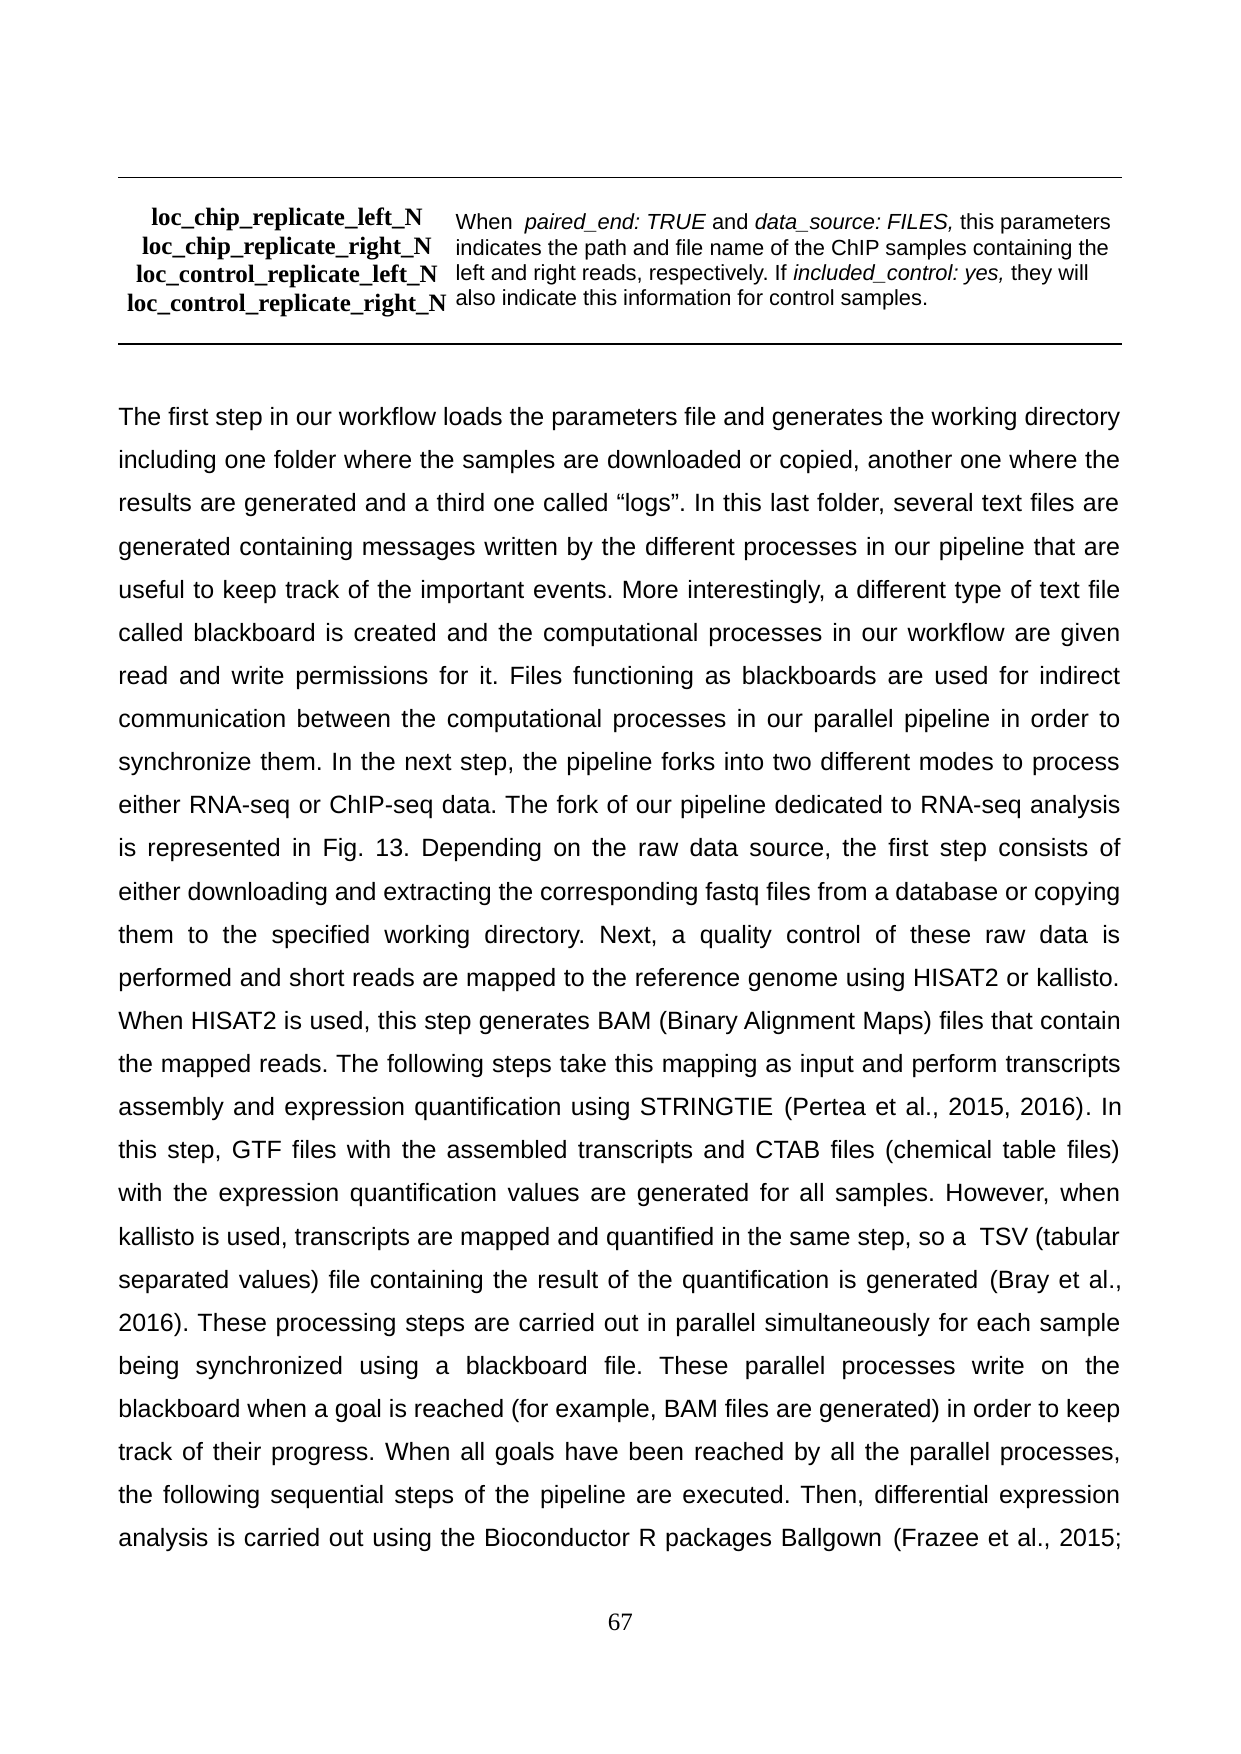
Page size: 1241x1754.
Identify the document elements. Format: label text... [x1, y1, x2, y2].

table_cell loc_chip_replicate_left_N loc_chip_replicate_right_N loc_control_replicate_left_N loc_control_replicate_right_N [118, 178, 455, 343]
table_cell When paired_end: TRUE and data_source: FILES, this parameters indicates the path and file name of the ChIP samples containing the left and right reads, respectively. If included_control: yes, they will also indicate this information for control samples. [455, 178, 1122, 343]
text The first step in our workflow loads the parameters file and generates the working directory including one folder where the samples are downloaded or copied, another one where the results are generated and a third one called “logs”. In this last folder, several text files are generated containing messages written by the different processes in our pipeline that are useful to keep track of the important events. More interestingly, a different type of text file called blackboard is created and the computational processes in our workflow are given read and write permissions for it. Files functioning as blackboards are used for indirect communication between the computational processes in our parallel pipeline in order to synchronize them. In the next step, the pipeline forks into two different modes to process either RNA-seq or ChIP-seq data. The fork of our pipeline dedicated to RNA-seq analysis is represented in Fig. 13. Depending on the raw data source, the first step consists of either downloading and extracting the corresponding fastq files from a database or copying them to the specified working directory. Next, a quality control of these raw data is performed and short reads are mapped to the reference genome using HISAT2 or kallisto. When HISAT2 is used, this step generates BAM (Binary Alignment Maps) files that contain the mapped reads. The following steps take this mapping as input and perform transcripts assembly and expression quantification using STRINGTIE (Pertea et al., 2015, 2016)⁠. In this step, GTF files with the assembled transcripts and CTAB files (chemical table files) with the expression quantification values are generated for all samples. However, when kallisto is used, transcripts are mapped and quantified in the same step, so a TSV (tabular separated values) file containing the result of the quantification is generated (Bray et al., 2016)⁠. These processing steps are carried out in parallel simultaneously for each sample being synchronized using a blackboard file. These parallel processes write on the blackboard when a goal is reached (for example, BAM files are generated) in order to keep track of their progress. When all goals have been reached by all the parallel processes, the following sequential steps of the pipeline are executed. Then, differential expression analysis is carried out using the Bioconductor R packages Ballgown (Frazee et al., 2015; [118, 402, 1122, 1552]
